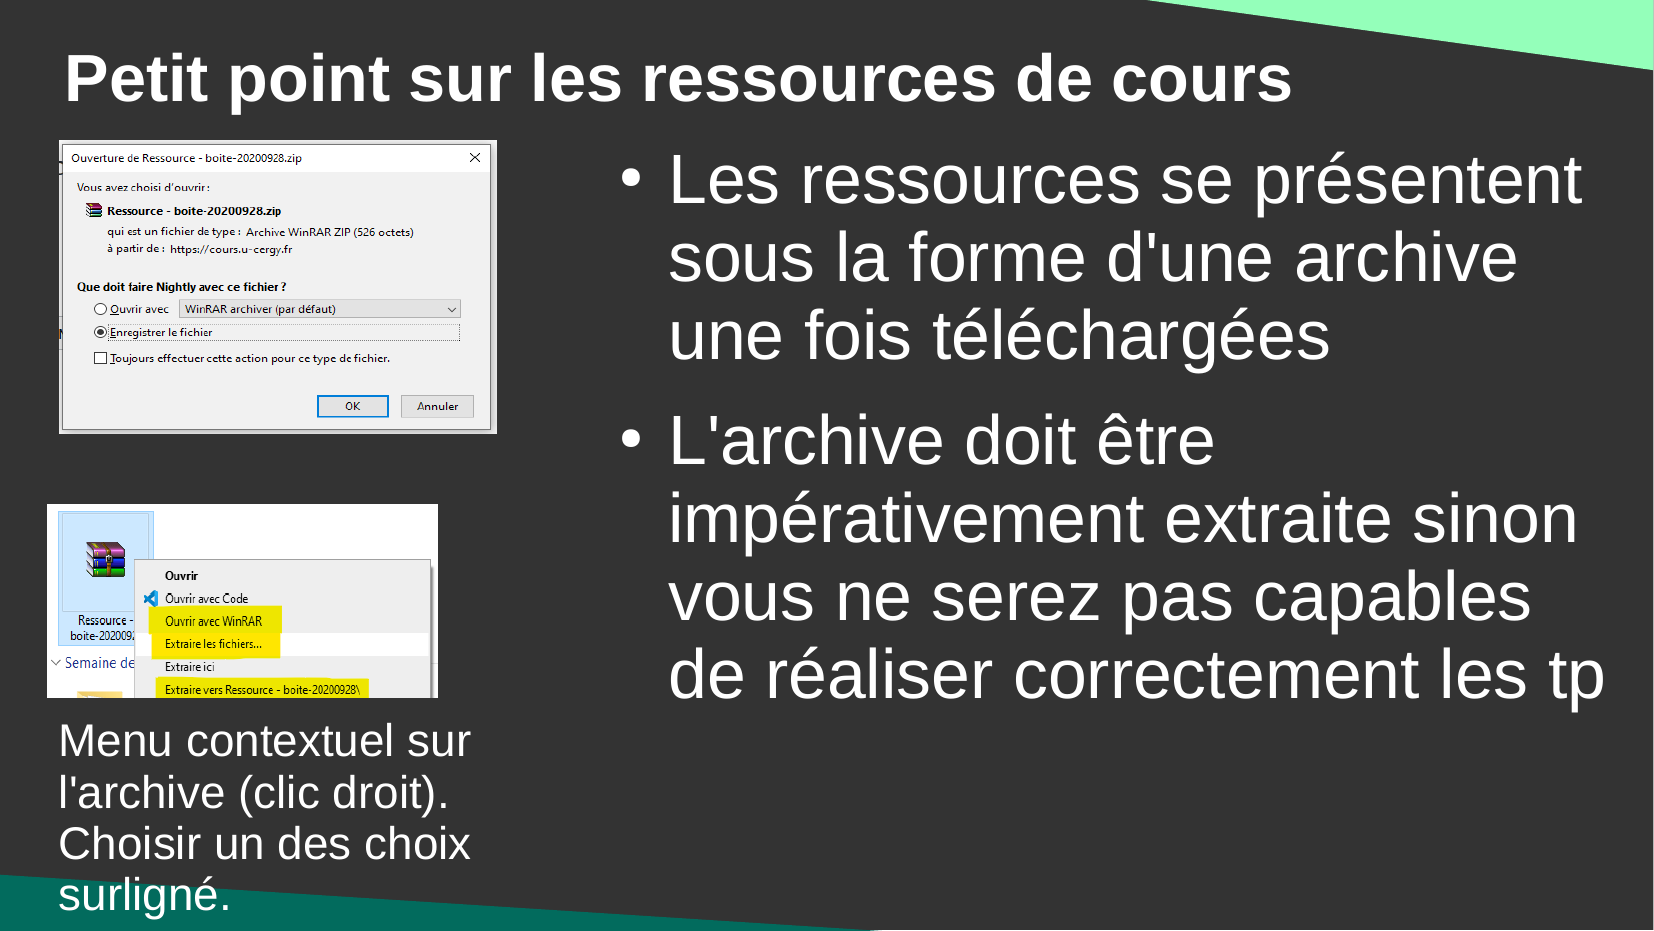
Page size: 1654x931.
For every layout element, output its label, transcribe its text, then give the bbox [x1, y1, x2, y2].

picture [59, 140, 497, 434]
title Petit point sur les ressources de cours [64, 40, 1553, 118]
text_box [1146, 0, 1654, 71]
picture [47, 504, 438, 715]
list Les ressources se présentent sous la forme d'une archive une fois téléchargées L'archive doit être impérativement extraite sinon vous ne serez pas capables de réaliser correctement les tp [602, 140, 1620, 824]
title Menu contextuel sur l'archive (clic droit). Choisir un des choix surligné. [59, 715, 630, 921]
